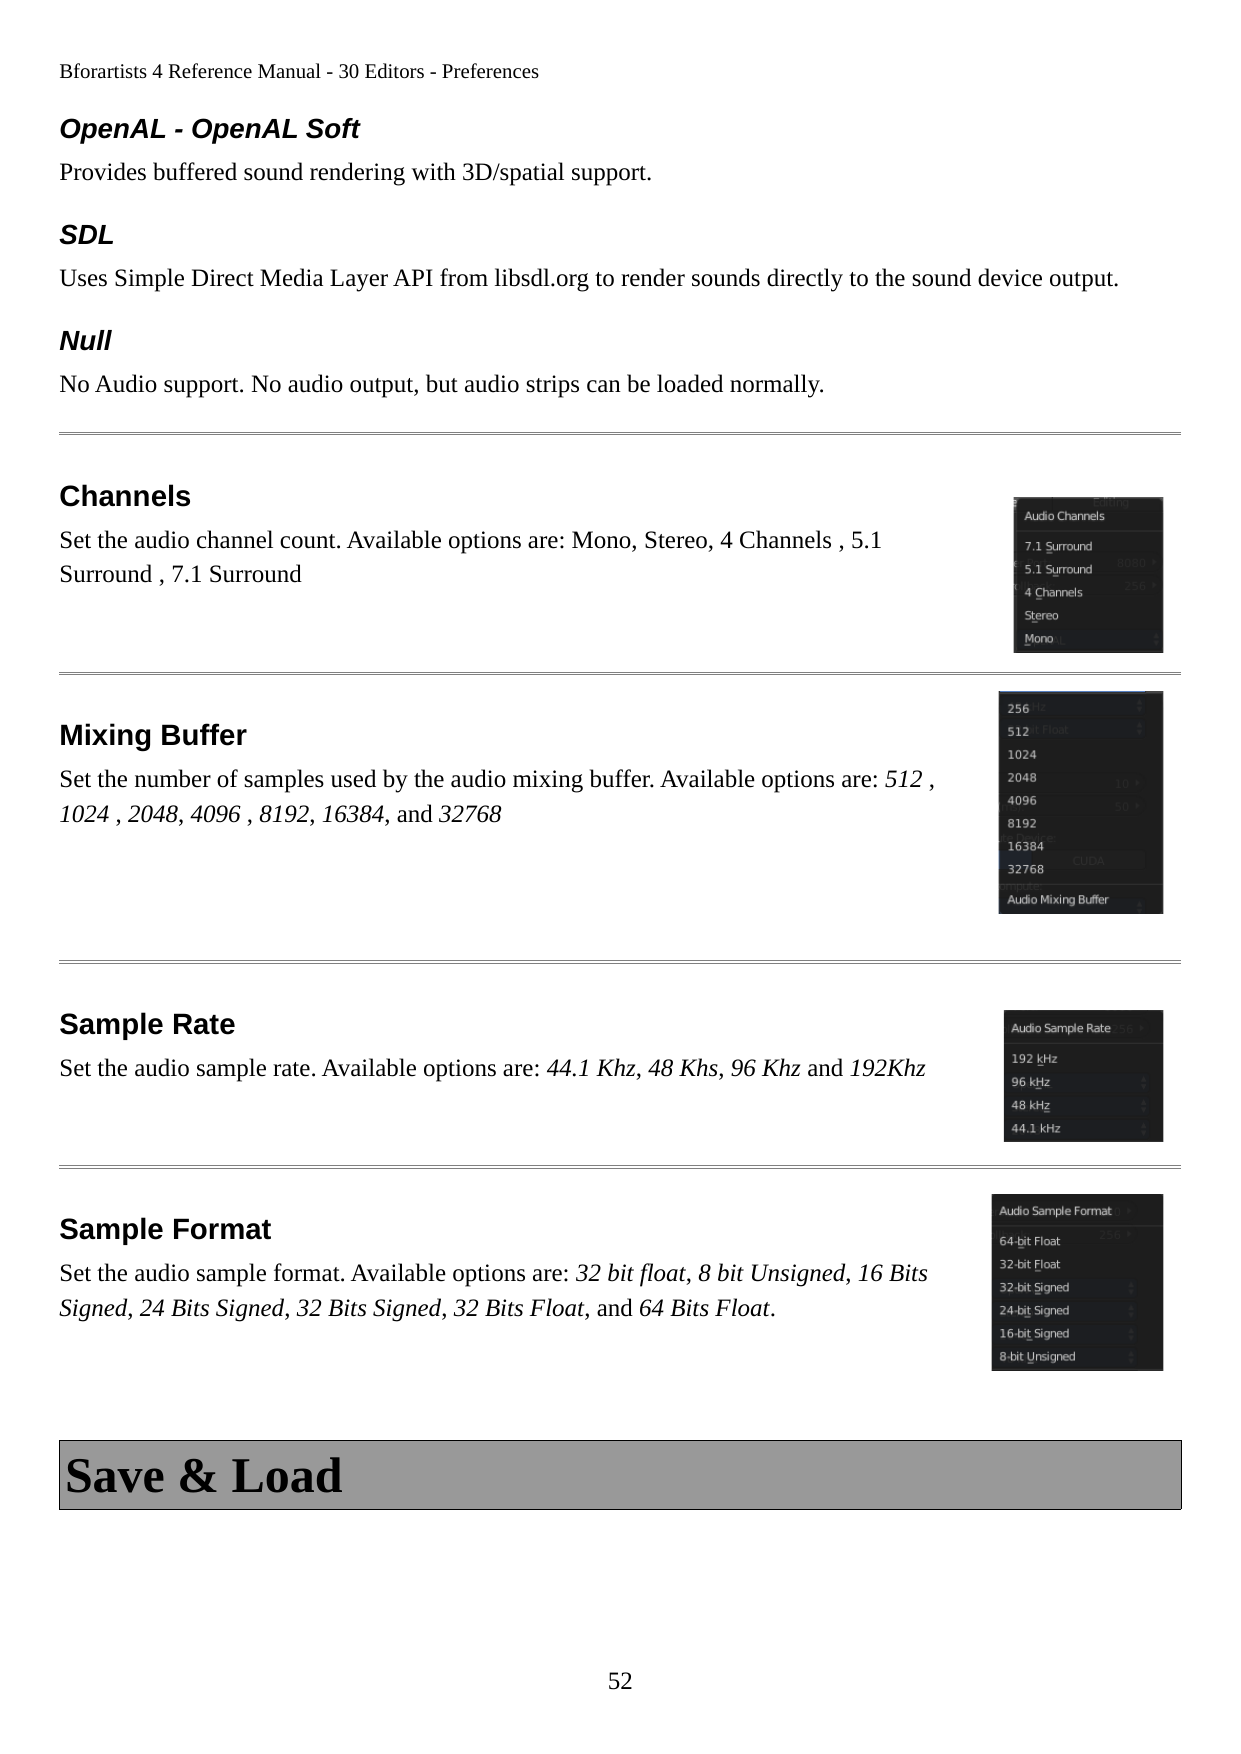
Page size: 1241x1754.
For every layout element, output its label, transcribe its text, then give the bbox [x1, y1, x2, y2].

subtitle SDL [59, 218, 1181, 250]
text No Audio support. No audio output, but audio strips can be loaded normally. [59, 369, 1181, 398]
picture [998, 691, 1164, 914]
text Set the audio channel count. Available options are: Mono, Stereo, 4 Channels , 5.1 Surround , 7.1 Surround [59, 525, 1013, 588]
text Set the number of samples used by the audio mixing buffer. Available options are: 512 , 1024 , 2048, 4096 , 8192, 16384, and 32768 [59, 764, 998, 828]
picture [991, 1194, 1164, 1371]
picture [1013, 497, 1164, 653]
text Set the audio sample rate. Available options are: 44.1 Khz, 48 Khs, 96 Khz and 192Khz [59, 1053, 1003, 1082]
picture [1003, 1010, 1164, 1142]
subtitle [1164, 1212, 1181, 1246]
subtitle Mixing Buffer [59, 718, 998, 752]
subtitle Null [59, 324, 1181, 356]
subtitle [1164, 718, 1181, 752]
subtitle Channels [59, 479, 1181, 512]
text Provides buffered sound rendering with 3D/spatial support. [59, 157, 1181, 186]
table_header Save & Load [60, 1441, 1181, 1509]
text Uses Simple Direct Media Layer API from libsdl.org to render sounds directly to the sound device output. [59, 263, 1181, 292]
subtitle Sample Format [59, 1212, 991, 1246]
text Set the audio sample format. Available options are: 32 bit float, 8 bit Unsigned, 16 Bits Signed, 24 Bits Signed, 32 Bits Signed, 32 Bits Float, and 64 Bits Float. [59, 1258, 991, 1321]
subtitle OpenAL - OpenAL Soft [59, 113, 1181, 144]
subtitle Sample Rate [59, 1007, 1181, 1041]
